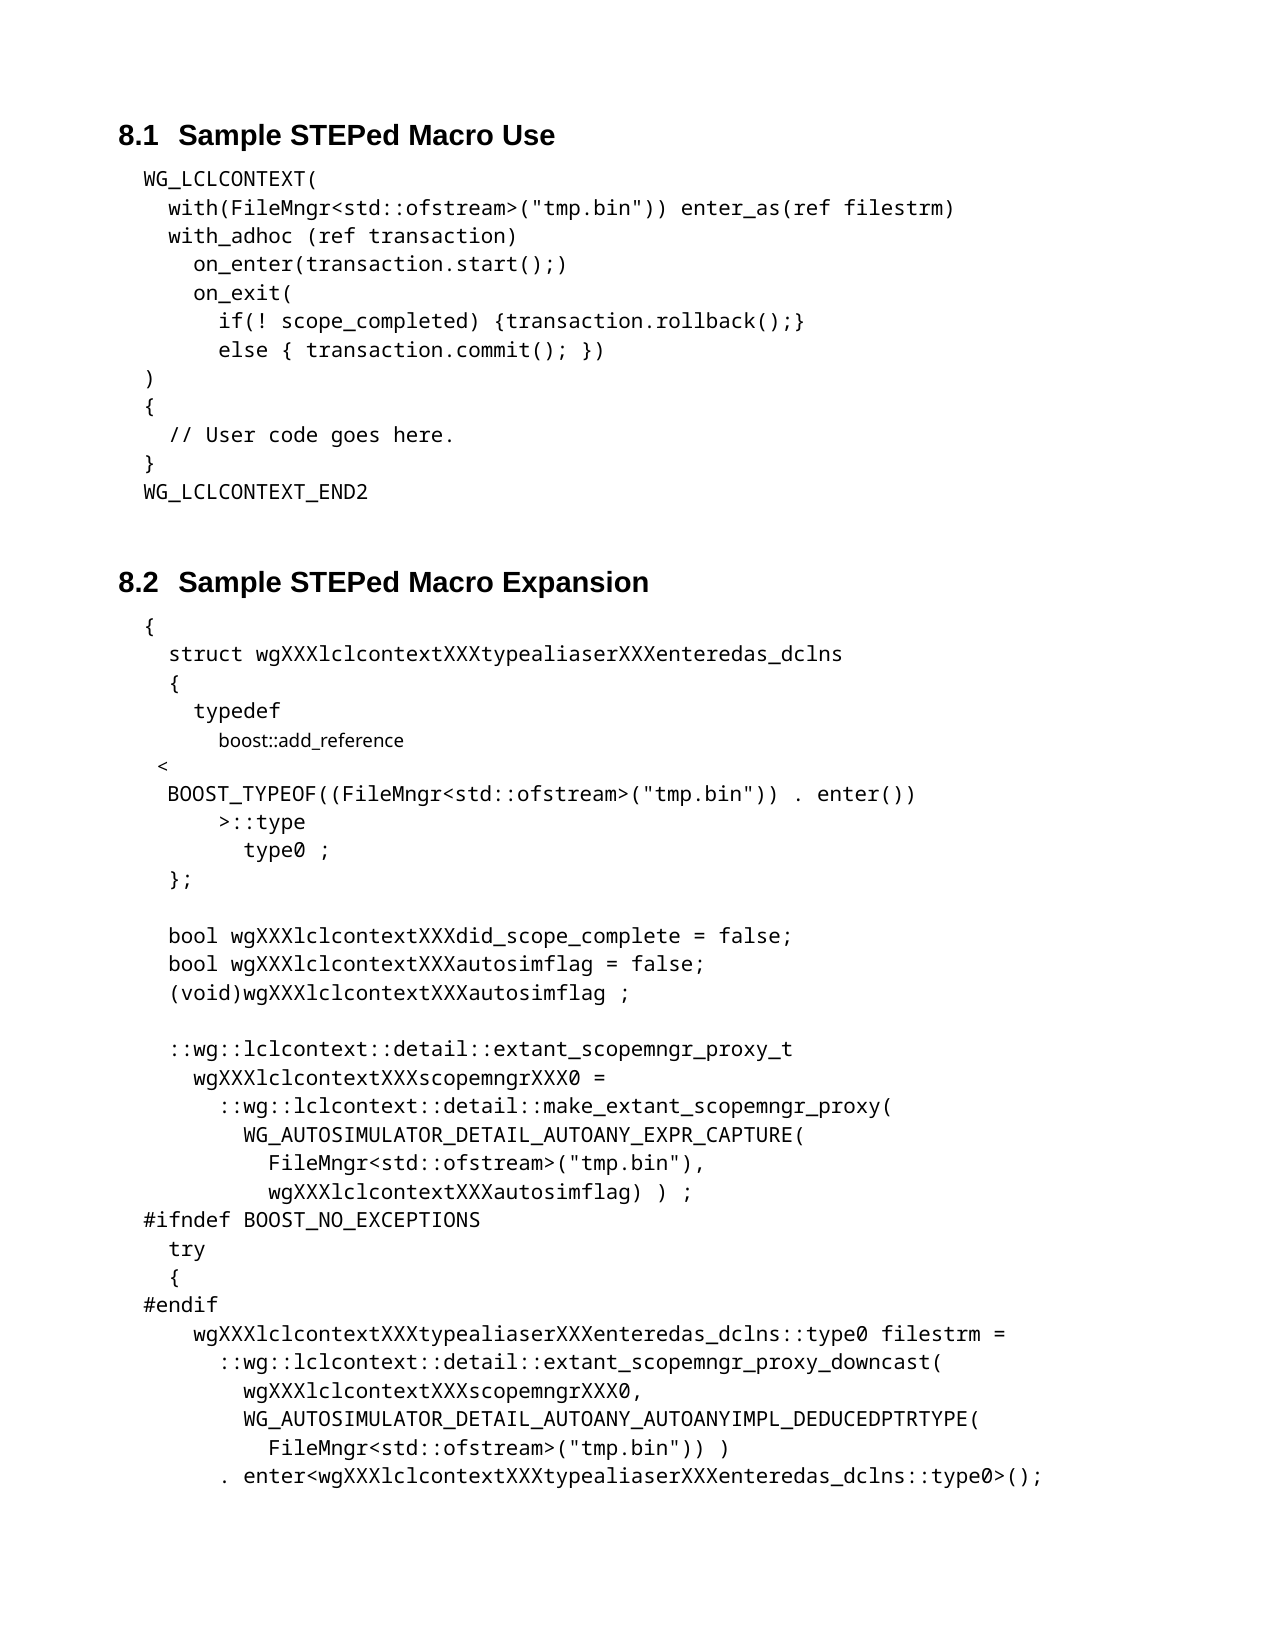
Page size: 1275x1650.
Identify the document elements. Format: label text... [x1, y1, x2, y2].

subtitle Sample STEPed Macro Use [118, 118, 1157, 152]
text (void)wgXXXlclcontextXXXautosimflag ; [118, 978, 1157, 1006]
text } [118, 448, 1157, 477]
text else { transaction.commit(); }) [118, 335, 1157, 363]
text wgXXXlclcontextXXXautosimflag) ) ; [118, 1177, 1157, 1205]
text #endif [118, 1291, 1157, 1319]
text WG_AUTOSIMULATOR_DETAIL_AUTOANY_AUTOANYIMPL_DEDUCEDPTRTYPE( [118, 1404, 1157, 1433]
text WG_LCLCONTEXT( [118, 164, 1157, 193]
text { [118, 1262, 1157, 1291]
text typedef [118, 696, 1157, 725]
text if(! scope_completed) {transaction.rollback();} [118, 306, 1157, 335]
text { [118, 392, 1157, 420]
text { [118, 668, 1157, 696]
text with(FileMngr<std::ofstream>("tmp.bin")) enter_as(ref filestrm) [118, 193, 1157, 221]
text wgXXXlclcontextXXXscopemngrXXX0, [118, 1376, 1157, 1404]
text bool wgXXXlclcontextXXXautosimflag = false; [118, 949, 1157, 978]
text wgXXXlclcontextXXXscopemngrXXX0 = [118, 1063, 1157, 1091]
text ::wg::lclcontext::detail::extant_scopemngr_proxy_downcast( [118, 1347, 1157, 1376]
subtitle Sample STEPed Macro Expansion [118, 565, 1157, 598]
text }; [118, 864, 1157, 892]
text ) [118, 363, 1157, 392]
text try [118, 1234, 1157, 1262]
text WG_AUTOSIMULATOR_DETAIL_AUTOANY_EXPR_CAPTURE( [118, 1120, 1157, 1148]
text >::type [118, 807, 1157, 836]
text type0 ; [118, 836, 1157, 864]
text ::wg::lclcontext::detail::make_extant_scopemngr_proxy( [118, 1091, 1157, 1120]
text on_exit( [118, 278, 1157, 306]
text on_enter(transaction.start();) [118, 249, 1157, 278]
text wgXXXlclcontextXXXtypealiaserXXXenteredas_dclns::type0 filestrm = [118, 1319, 1157, 1347]
text FileMngr<std::ofstream>("tmp.bin")) ) [118, 1433, 1157, 1461]
text struct wgXXXlclcontextXXXtypealiaserXXXenteredas_dclns [118, 639, 1157, 668]
text bool wgXXXlclcontextXXXdid_scope_complete = false; [118, 921, 1157, 949]
text < [118, 753, 1157, 779]
text . enter<wgXXXlclcontextXXXtypealiaserXXXenteredas_dclns::type0>(); [118, 1461, 1157, 1489]
text FileMngr<std::ofstream>("tmp.bin"), [118, 1148, 1157, 1177]
text WG_LCLCONTEXT_END2 [118, 477, 1157, 505]
text with_adhoc (ref transaction) [118, 221, 1157, 249]
text { [118, 611, 1157, 639]
text // User code goes here. [118, 420, 1157, 448]
text #ifndef BOOST_NO_EXCEPTIONS [118, 1205, 1157, 1234]
text BOOST_TYPEOF((FileMngr<std::ofstream>("tmp.bin")) . enter()) [118, 779, 1157, 807]
text boost::add_reference [118, 725, 1157, 753]
text ::wg::lclcontext::detail::extant_scopemngr_proxy_t [118, 1034, 1157, 1063]
